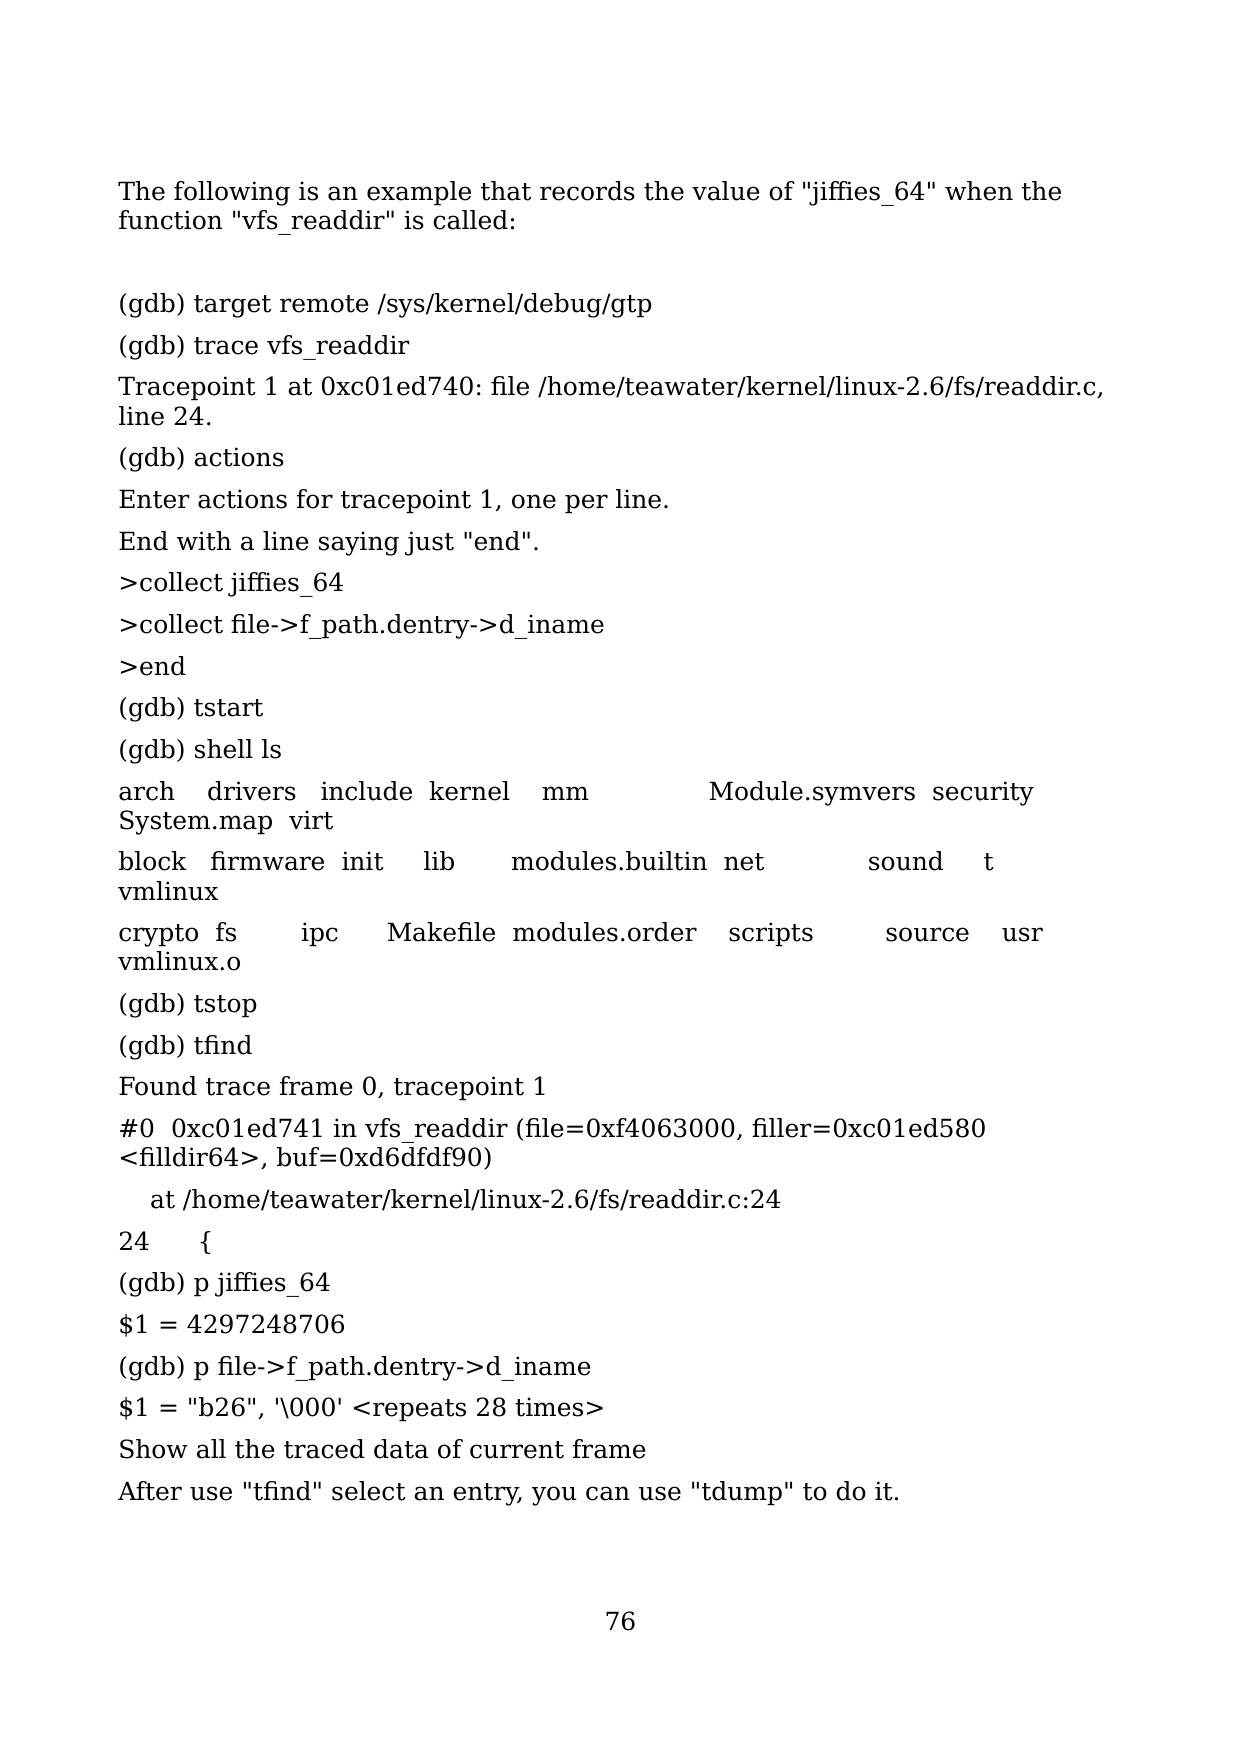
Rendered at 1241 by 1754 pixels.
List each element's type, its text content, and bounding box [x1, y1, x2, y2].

text Tracepoint 1 at 0xc01ed740: file /home/teawater/kernel/linux-2.6/fs/readdir.c, line 24. [118, 373, 1122, 431]
text After use "tfind" select an entry, you can use "tdump" to do it. [118, 1477, 1122, 1506]
text (gdb) p file->f_path.dentry->d_iname [118, 1352, 1122, 1381]
text End with a line saying just "end". [118, 527, 1122, 556]
text $1 = 4297248706 [118, 1310, 1122, 1339]
text at /home/teawater/kernel/linux-2.6/fs/readdir.c:24 [118, 1185, 1122, 1214]
text (gdb) tstart [118, 693, 1122, 723]
text >end [118, 652, 1122, 681]
text $1 = "b26", '\000' <repeats 28 times> [118, 1393, 1122, 1423]
text crypto fs ipc Makefile modules.order scripts source usr vmlinux.o [118, 918, 1122, 977]
text The following is an example that records the value of "jiffies_64" when the function "vfs_readdir" is called: [118, 177, 1122, 235]
text >collect jiffies_64 [118, 568, 1122, 598]
text arch drivers include kernel mm Module.symvers security System.map virt [118, 777, 1122, 835]
text (gdb) target remote /sys/kernel/debug/gtp [118, 289, 1122, 318]
text Found trace frame 0, tracepoint 1 [118, 1073, 1122, 1102]
text 24 { [118, 1227, 1122, 1256]
text Show all the traced data of current frame [118, 1435, 1122, 1464]
text (gdb) p jiffies_64 [118, 1268, 1122, 1298]
text #0 0xc01ed741 in vfs_readdir (file=0xf4063000, filler=0xc01ed580 <filldir64>, buf=0xd6dfdf90) [118, 1114, 1122, 1173]
text (gdb) actions [118, 443, 1122, 473]
text (gdb) tfind [118, 1031, 1122, 1060]
text >collect file->f_path.dentry->d_iname [118, 610, 1122, 639]
text (gdb) trace vfs_readdir [118, 331, 1122, 360]
text (gdb) tstop [118, 989, 1122, 1018]
text Enter actions for tracepoint 1, one per line. [118, 485, 1122, 514]
text (gdb) shell ls [118, 735, 1122, 764]
text block firmware init lib modules.builtin net sound t vmlinux [118, 848, 1122, 906]
